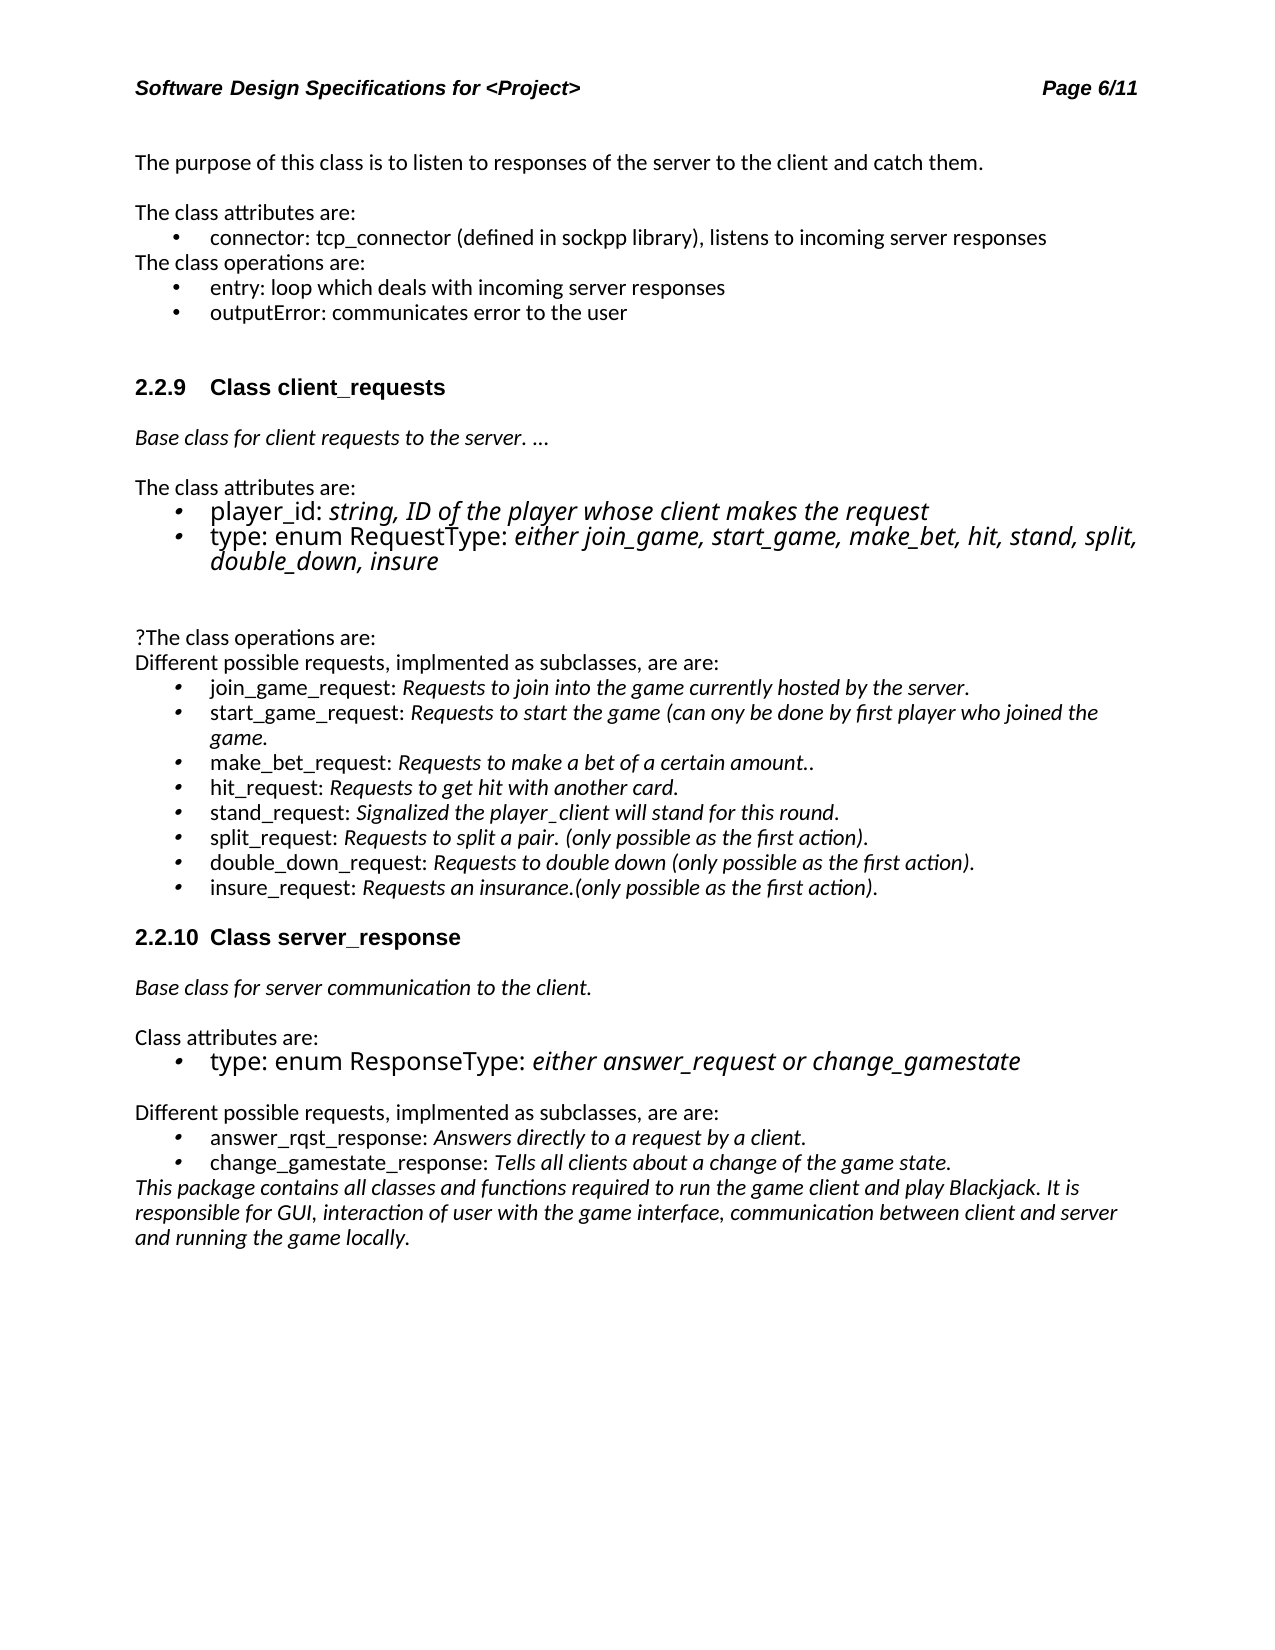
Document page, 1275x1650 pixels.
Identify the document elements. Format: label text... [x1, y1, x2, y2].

list insure_request: Requests an insurance.(only possible as the first action). [172, 875, 1140, 900]
list entry: loop which deals with incoming server responses [172, 275, 1140, 300]
text The class operations are: [135, 250, 1140, 275]
text Class attributes are: [135, 1025, 1140, 1050]
text The class attributes are: [135, 200, 1140, 225]
list start_game_request: Requests to start the game (can ony be done by first player who joined the game. [172, 700, 1140, 750]
text Base class for server communication to the client. [135, 975, 1140, 1000]
list make_bet_request: Requests to make a bet of a certain amount.. [172, 750, 1140, 775]
list hit_request: Requests to get hit with another card. [172, 775, 1140, 800]
list split_request: Requests to split a pair. (only possible as the first action). [172, 825, 1140, 850]
list outputError: communicates error to the user [172, 300, 1140, 325]
list change_gamestate_response: Tells all clients about a change of the game state. [172, 1150, 1140, 1175]
list stand_request: Signalized the player_client will stand for this round. [172, 800, 1140, 825]
list type: enum ResponseType: either answer_request or change_gamestate [172, 1050, 1140, 1075]
text Base class for client requests to the server. ... [135, 425, 1140, 450]
list type: enum RequestType: either join_game, start_game, make_bet, hit, stand, split, double_down, insure [172, 525, 1140, 575]
text ?The class operations are: [135, 625, 1140, 650]
list answer_rqst_response: Answers directly to a request by a client. [172, 1125, 1140, 1150]
list double_down_request: Requests to double down (only possible as the first action). [172, 850, 1140, 875]
subtitle Class server_response [135, 925, 1140, 950]
list join_game_request: Requests to join into the game currently hosted by the server. [172, 675, 1140, 700]
text Different possible requests, implmented as subclasses, are are: [135, 650, 1140, 675]
text The class attributes are: [135, 475, 1140, 500]
subtitle Class client_requests [135, 375, 1140, 400]
text Different possible requests, implmented as subclasses, are are: [135, 1100, 1140, 1125]
list player_id: string, ID of the player whose client makes the request [172, 500, 1140, 525]
text The purpose of this class is to listen to responses of the server to the client and catch them. [135, 150, 1140, 175]
text This package contains all classes and functions required to run the game client and play Blackjack. It is responsible for GUI, interaction of user with the game interface, communication between client and server and running the game locally. [135, 1175, 1140, 1250]
list connector: tcp_connector (defined in sockpp library), listens to incoming server responses [172, 225, 1140, 250]
